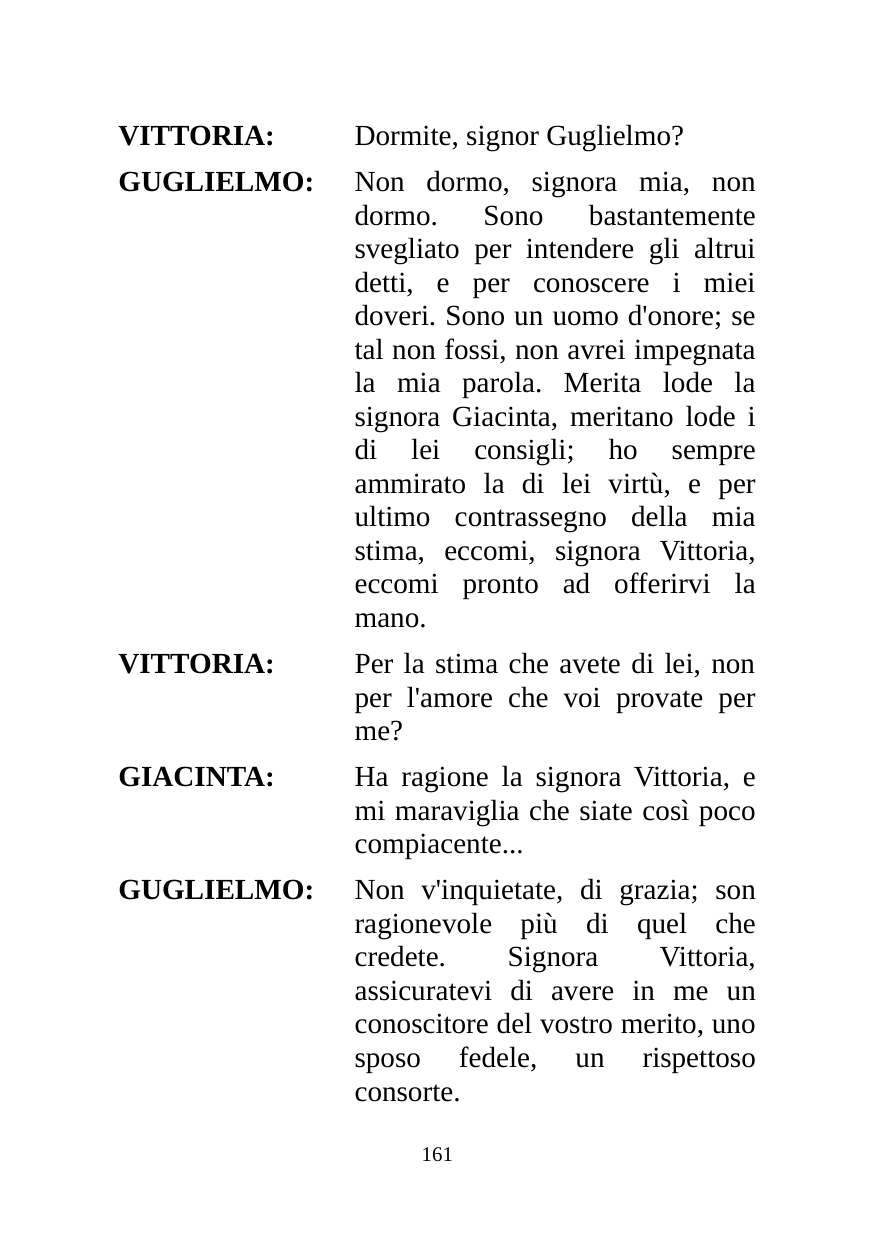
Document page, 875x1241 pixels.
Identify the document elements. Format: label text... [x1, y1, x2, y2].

text VITTORIA: Dormite, signor Guglielmo? [118, 118, 756, 152]
text VITTORIA: Per la stima che avete di lei, non per l'amore che voi provate per me? [118, 646, 756, 747]
text GIACINTA: Ha ragione la signora Vittoria, e mi maraviglia che siate così poco compiacente... [118, 759, 756, 860]
text GUGLIELMO: Non dormo, signora mia, non dormo. Sono bastantemente svegliato per intendere gli altrui detti, e per conoscere i miei doveri. Sono un uomo d'onore; se tal non fossi, non avrei impegnata la mia parola. Merita lode la signora Giacinta, meritano lode i di lei consigli; ho sempre ammirato la di lei virtù, e per ultimo contrassegno della mia stima, eccomi, signora Vittoria, eccomi pronto ad offerirvi la mano. [118, 164, 756, 634]
text GUGLIELMO: Non v'inquietate, di grazia; son ragionevole più di quel che credete. Signora Vittoria, assicuratevi di avere in me un conoscitore del vostro merito, uno sposo fedele, un rispettoso consorte. [118, 872, 756, 1107]
